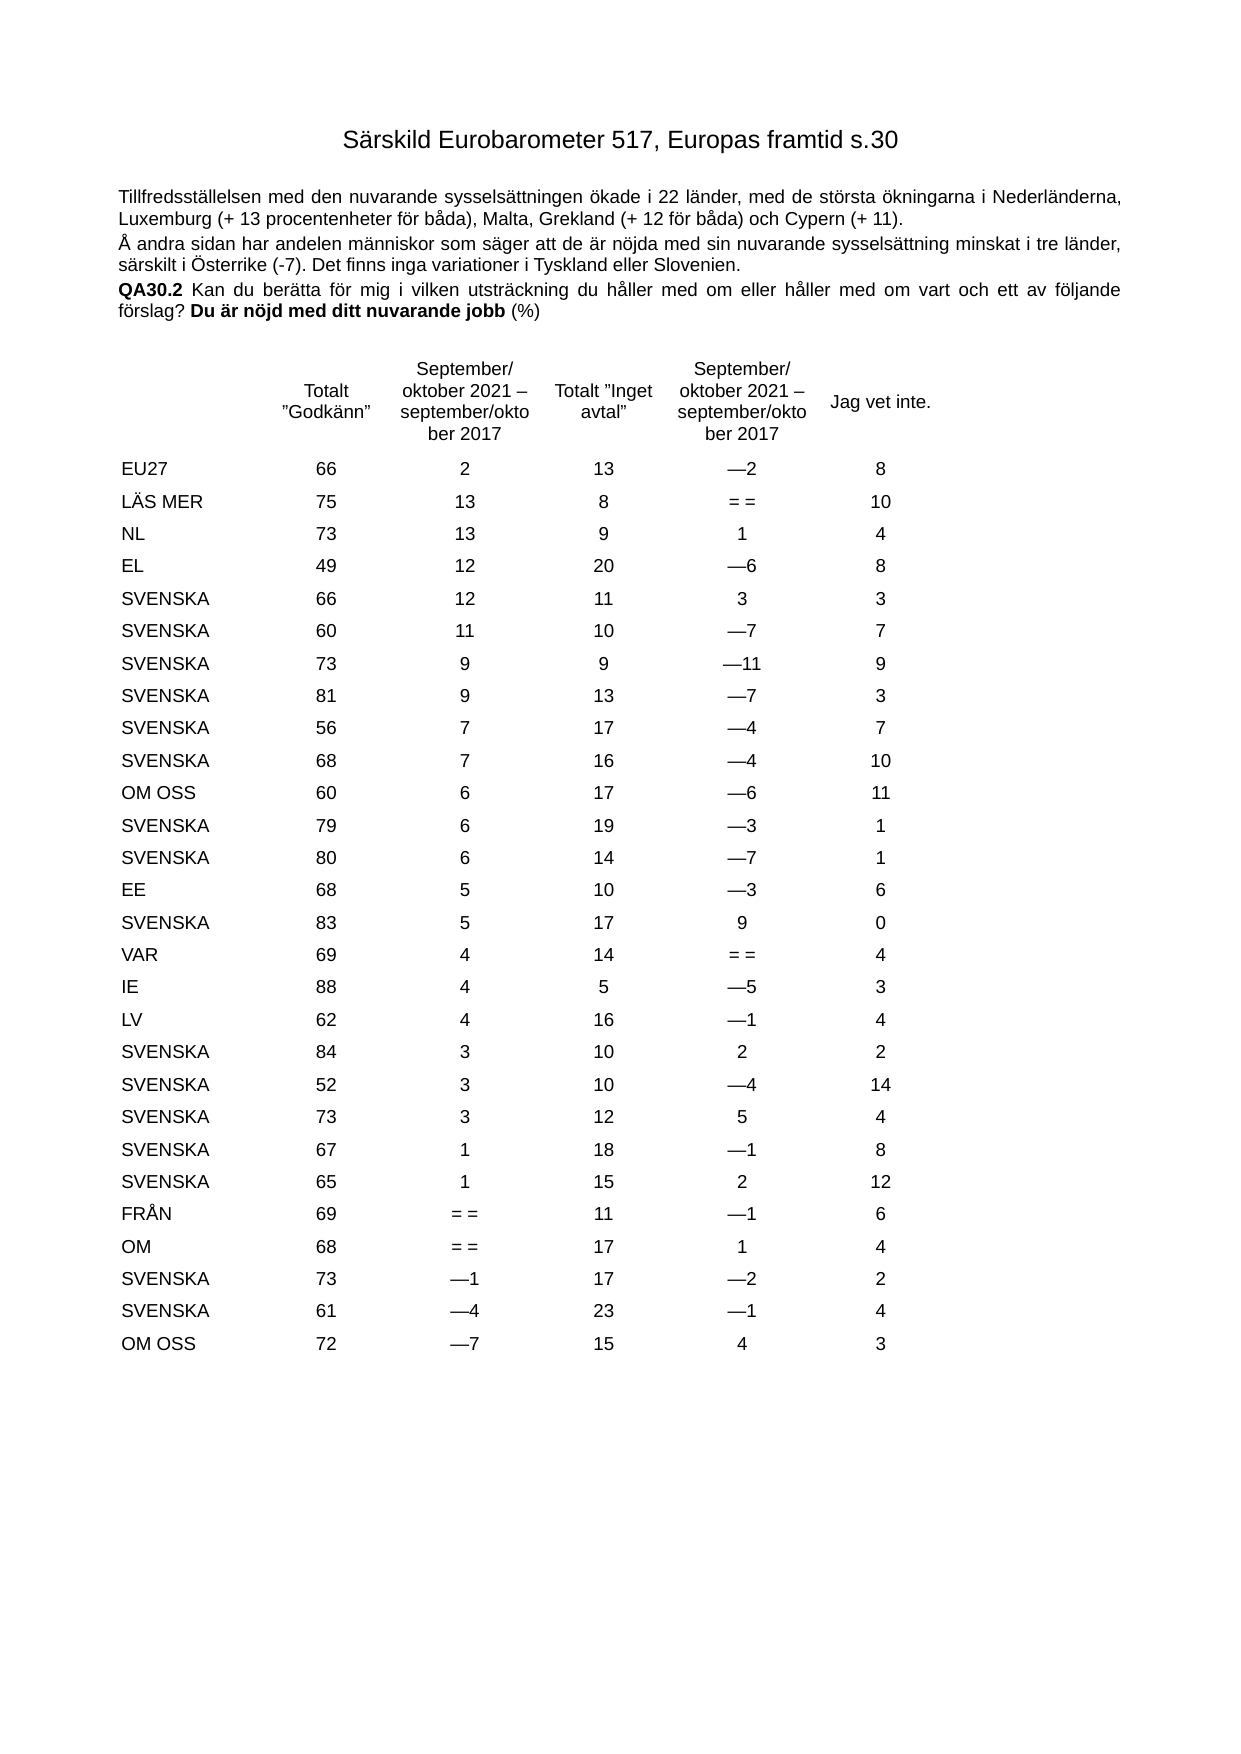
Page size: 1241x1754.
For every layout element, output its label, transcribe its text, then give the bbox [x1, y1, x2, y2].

table_cell SVENSKA [118, 1101, 257, 1133]
table_cell 68 [257, 874, 395, 906]
table_cell 10 [811, 485, 950, 517]
table_cell 10 [534, 1068, 673, 1101]
table_cell EE [118, 874, 257, 906]
table_cell —2 [673, 453, 811, 485]
table_cell 0 [811, 906, 950, 938]
table_cell 16 [534, 744, 673, 777]
table_cell 23 [534, 1295, 673, 1327]
table_cell SVENSKA [118, 1263, 257, 1295]
table_cell 2 [811, 1263, 950, 1295]
table_cell SVENSKA [118, 615, 257, 647]
table_cell 10 [534, 874, 673, 906]
table_cell 1 [395, 1165, 534, 1198]
table_cell 84 [257, 1036, 395, 1068]
table_cell 69 [257, 1198, 395, 1230]
table_cell 9 [534, 647, 673, 679]
table_header September/oktober 2021 – september/oktober 2017 [395, 350, 534, 453]
table_cell —2 [673, 1263, 811, 1295]
table_cell SVENSKA [118, 1068, 257, 1101]
table_cell —7 [673, 615, 811, 647]
table_cell 4 [395, 971, 534, 1003]
table_cell 13 [395, 485, 534, 517]
table_cell 4 [811, 1003, 950, 1036]
table_cell 6 [395, 777, 534, 809]
table_cell SVENSKA [118, 744, 257, 777]
table_cell 72 [257, 1327, 395, 1360]
table_cell —7 [673, 679, 811, 712]
table_cell 11 [534, 582, 673, 614]
table_cell —1 [395, 1263, 534, 1295]
table_cell 1 [811, 809, 950, 841]
table_cell 79 [257, 809, 395, 841]
table_cell 5 [395, 906, 534, 938]
table_cell SVENSKA [118, 712, 257, 744]
text Tillfredsställelsen med den nuvarande sysselsättningen ökade i 22 länder, med de största ökningarna i Nederländerna, Luxemburg (+ 13 procentenheter för båda), Malta, Grekland (+ 12 för båda) och Cypern (+ 11). [118, 186, 1122, 229]
table_cell 83 [257, 906, 395, 938]
table_cell —4 [673, 744, 811, 777]
table_cell 13 [395, 518, 534, 550]
table_cell 4 [811, 518, 950, 550]
table_cell 15 [534, 1327, 673, 1360]
table_cell SVENSKA [118, 841, 257, 874]
table_cell 6 [811, 874, 950, 906]
table_cell 12 [395, 582, 534, 614]
table_cell 17 [534, 1230, 673, 1262]
table_cell —4 [673, 712, 811, 744]
table_cell 7 [395, 712, 534, 744]
table_cell —3 [673, 874, 811, 906]
table_cell —6 [673, 550, 811, 582]
table_cell 65 [257, 1165, 395, 1198]
table_cell 9 [673, 906, 811, 938]
table_cell SVENSKA [118, 679, 257, 712]
table_cell —1 [673, 1295, 811, 1327]
table_header Totalt ”Inget avtal” [534, 350, 673, 453]
table_cell —1 [673, 1003, 811, 1036]
table_cell 17 [534, 777, 673, 809]
table_cell 10 [534, 1036, 673, 1068]
table_cell 17 [534, 712, 673, 744]
table_cell 17 [534, 906, 673, 938]
table_cell 9 [395, 679, 534, 712]
table_cell 3 [811, 971, 950, 1003]
table_cell 8 [811, 1133, 950, 1165]
table_cell 14 [534, 939, 673, 971]
table_cell 62 [257, 1003, 395, 1036]
table_cell 1 [395, 1133, 534, 1165]
table_cell —6 [673, 777, 811, 809]
table_cell 1 [811, 841, 950, 874]
table_cell 7 [811, 712, 950, 744]
table_cell 2 [811, 1036, 950, 1068]
table_header Jag vet inte. [811, 350, 950, 453]
table_cell —1 [673, 1133, 811, 1165]
table_cell 14 [534, 841, 673, 874]
table_cell —11 [673, 647, 811, 679]
table_cell 3 [395, 1101, 534, 1133]
table_cell SVENSKA [118, 1295, 257, 1327]
table_cell —5 [673, 971, 811, 1003]
table_cell 2 [673, 1036, 811, 1068]
table_cell 66 [257, 582, 395, 614]
table_cell 73 [257, 647, 395, 679]
table_cell SVENSKA [118, 809, 257, 841]
table_cell 60 [257, 615, 395, 647]
table_cell 17 [534, 1263, 673, 1295]
table_cell SVENSKA [118, 1165, 257, 1198]
table_cell 52 [257, 1068, 395, 1101]
table_cell FRÅN [118, 1198, 257, 1230]
table_cell 68 [257, 744, 395, 777]
table_cell 49 [257, 550, 395, 582]
table_cell 5 [673, 1101, 811, 1133]
table_cell LÄS MER [118, 485, 257, 517]
table_cell 60 [257, 777, 395, 809]
table_cell —3 [673, 809, 811, 841]
table_cell SVENSKA [118, 582, 257, 614]
table_cell 14 [811, 1068, 950, 1101]
table_cell 2 [673, 1165, 811, 1198]
table_cell —4 [395, 1295, 534, 1327]
table_cell OM OSS [118, 777, 257, 809]
table_cell OM [118, 1230, 257, 1262]
table_cell 19 [534, 809, 673, 841]
table_cell 13 [534, 679, 673, 712]
table_cell IE [118, 971, 257, 1003]
table_cell SVENSKA [118, 906, 257, 938]
table_cell 3 [673, 582, 811, 614]
table_cell 3 [811, 679, 950, 712]
table_cell 9 [534, 518, 673, 550]
table_cell = = [673, 485, 811, 517]
table_cell SVENSKA [118, 1036, 257, 1068]
table_cell 16 [534, 1003, 673, 1036]
table_cell 6 [811, 1198, 950, 1230]
table_cell 12 [534, 1101, 673, 1133]
table_cell = = [395, 1198, 534, 1230]
table_cell LV [118, 1003, 257, 1036]
table_cell 81 [257, 679, 395, 712]
table_cell —4 [673, 1068, 811, 1101]
table_cell 6 [395, 809, 534, 841]
table_cell 7 [811, 615, 950, 647]
table_cell 11 [395, 615, 534, 647]
table_cell 4 [395, 939, 534, 971]
table_cell 15 [534, 1165, 673, 1198]
table_cell 10 [811, 744, 950, 777]
table_cell NL [118, 518, 257, 550]
table_cell 4 [811, 1230, 950, 1262]
table_cell 73 [257, 518, 395, 550]
table_cell EL [118, 550, 257, 582]
table_cell 4 [811, 939, 950, 971]
table_cell 4 [811, 1101, 950, 1133]
table_cell 11 [534, 1198, 673, 1230]
table_cell 8 [534, 485, 673, 517]
table_cell 9 [811, 647, 950, 679]
table_cell 12 [811, 1165, 950, 1198]
table_cell 4 [395, 1003, 534, 1036]
table_cell 1 [673, 518, 811, 550]
table_cell = = [395, 1230, 534, 1262]
table_cell VAR [118, 939, 257, 971]
table_cell —7 [673, 841, 811, 874]
table_header Totalt ”Godkänn” [257, 350, 395, 453]
table_cell 61 [257, 1295, 395, 1327]
table_cell 8 [811, 453, 950, 485]
table_cell 20 [534, 550, 673, 582]
table_cell 10 [534, 615, 673, 647]
table_cell 3 [395, 1068, 534, 1101]
table_cell 2 [395, 453, 534, 485]
table_cell 75 [257, 485, 395, 517]
table_cell 67 [257, 1133, 395, 1165]
table_cell 11 [811, 777, 950, 809]
table_cell 68 [257, 1230, 395, 1262]
table_cell 3 [811, 1327, 950, 1360]
table_cell 56 [257, 712, 395, 744]
table_cell 9 [395, 647, 534, 679]
table_cell 73 [257, 1263, 395, 1295]
table_cell 7 [395, 744, 534, 777]
table_cell EU27 [118, 453, 257, 485]
table_cell OM OSS [118, 1327, 257, 1360]
table_cell = = [673, 939, 811, 971]
table_cell 13 [534, 453, 673, 485]
table_cell 5 [395, 874, 534, 906]
table_cell 66 [257, 453, 395, 485]
table_cell 3 [395, 1036, 534, 1068]
table_header September/oktober 2021 – september/oktober 2017 [673, 350, 811, 453]
table_cell —7 [395, 1327, 534, 1360]
table_cell SVENSKA [118, 647, 257, 679]
table_cell 4 [673, 1327, 811, 1360]
table_cell 4 [811, 1295, 950, 1327]
table_cell —1 [673, 1198, 811, 1230]
table_cell 6 [395, 841, 534, 874]
table_cell 73 [257, 1101, 395, 1133]
table_cell 80 [257, 841, 395, 874]
table_header [118, 350, 257, 453]
table_cell 12 [395, 550, 534, 582]
table_cell 5 [534, 971, 673, 1003]
table_cell 88 [257, 971, 395, 1003]
table_cell 18 [534, 1133, 673, 1165]
table_cell 1 [673, 1230, 811, 1262]
table_cell 3 [811, 582, 950, 614]
table_cell 69 [257, 939, 395, 971]
text QA30.2 Kan du berätta för mig i vilken utsträckning du håller med om eller håller med om vart och ett av följande förslag? Du är nöjd med ditt nuvarande jobb (%) [118, 279, 1122, 322]
table_cell 8 [811, 550, 950, 582]
table_cell SVENSKA [118, 1133, 257, 1165]
text Å andra sidan har andelen människor som säger att de är nöjda med sin nuvarande sysselsättning minskat i tre länder, särskilt i Österrike (-7). Det finns inga variationer i Tyskland eller Slovenien. [118, 232, 1122, 276]
